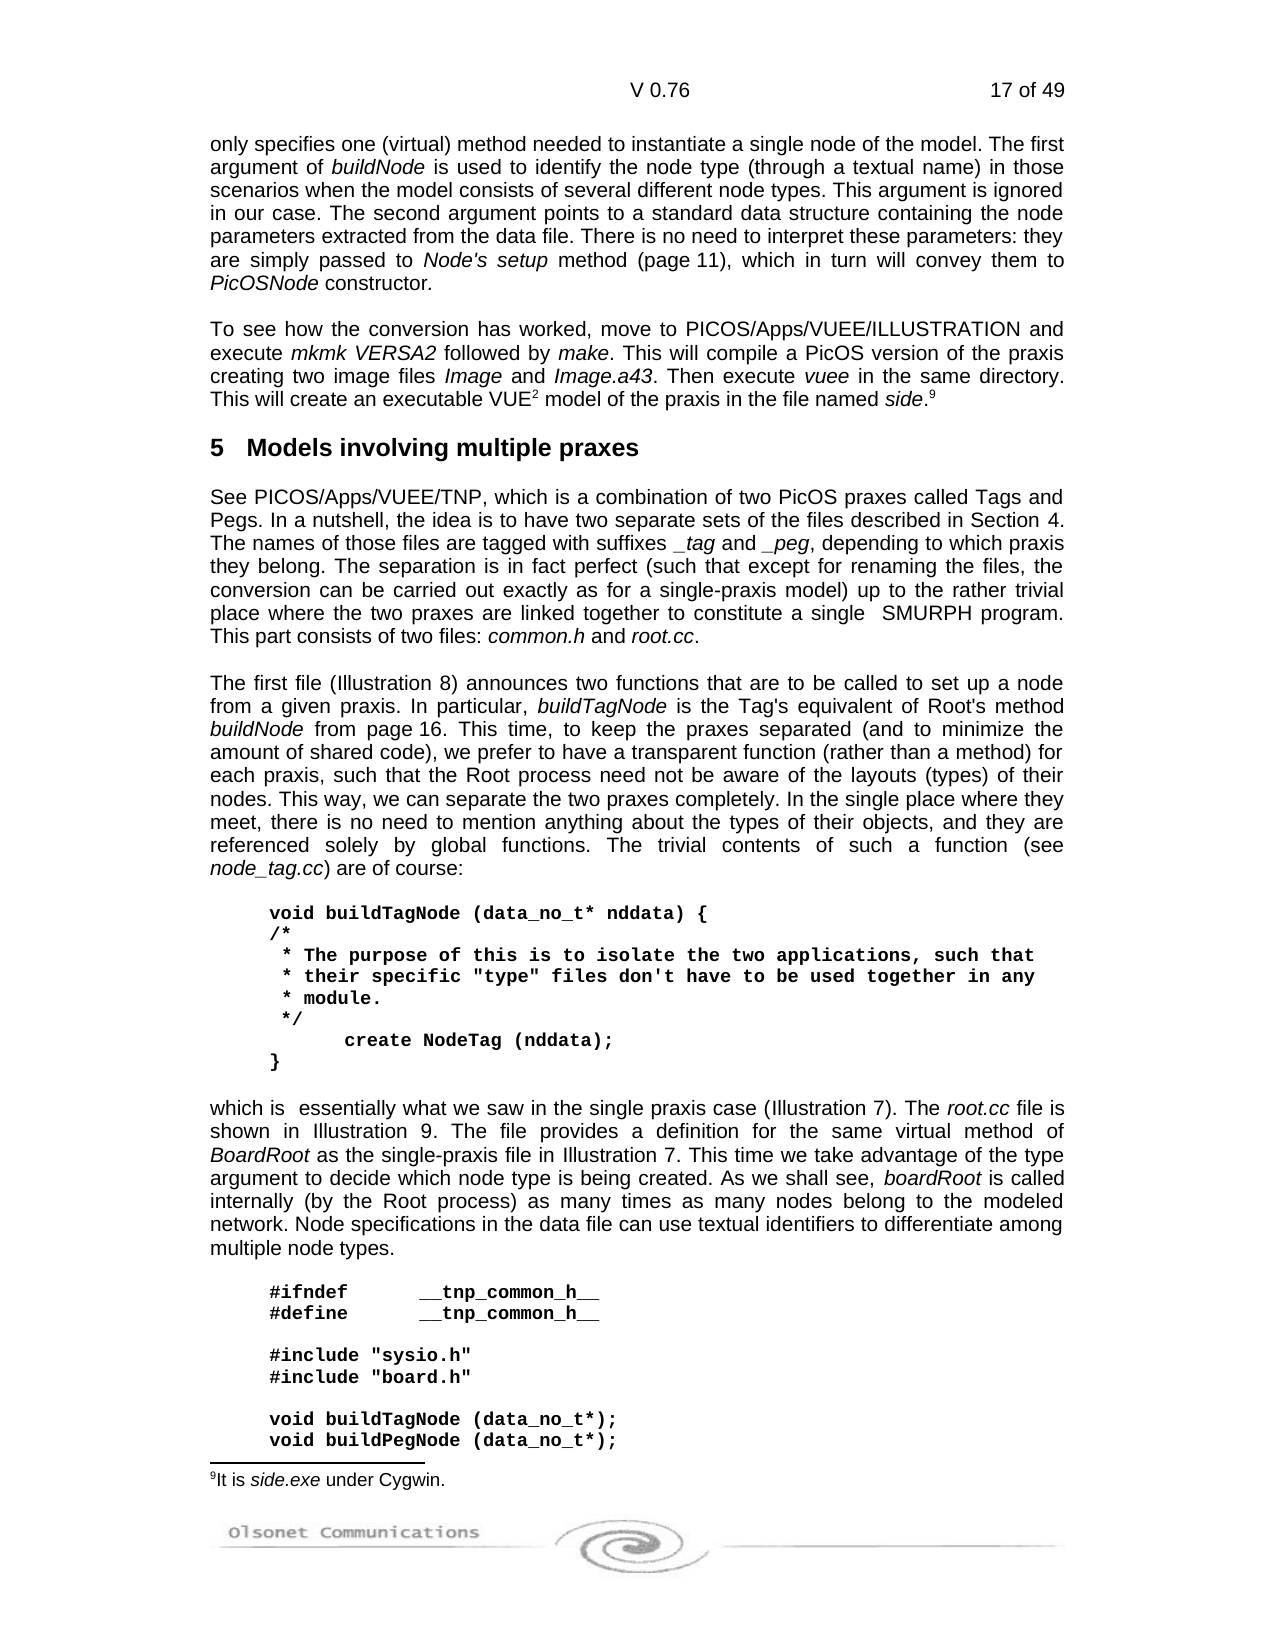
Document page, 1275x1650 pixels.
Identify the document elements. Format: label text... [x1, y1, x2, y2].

list * The purpose of this is to isolate the two applications, such that [210, 946, 1065, 967]
picture [210, 1504, 1065, 1596]
text #include "board.h" [269, 1367, 1065, 1389]
text void buildPegNode (data_no_t*); [269, 1431, 1065, 1452]
text See PICOS/Apps/VUEE/TNP, which is a combination of two PicOS praxes called Tags and Pegs. In a nutshell, the idea is to have two separate sets of the files described in Section 4. The names of those files are tagged with suffixes _tag and _peg, depending to which praxis they belong. The separation is in fact perfect (such that except for renaming the files, the conversion can be carried out exactly as for a single-praxis model) up to the rather trivial place where the two praxes are linked together to constitute a single SMURPH program. This part consists of two files: common.h and root.cc. [210, 485, 1065, 648]
text It is side.exe under Cygwin. [210, 1469, 1065, 1490]
text only specifies one (virtual) method needed to instantiate a single node of the model. The first argument of buildNode is used to identify the node type (through a textual name) in those scenarios when the model consists of several different node types. This argument is ignored in our case. The second argument points to a standard data structure containing the node parameters extracted from the data file. There is no need to interpret these parameters: they are simply passed to Node's setup method (page 11), which in turn will convey them to PicOSNode constructor. [210, 132, 1065, 295]
text void buildTagNode (data_no_t* nddata) { [269, 903, 1065, 925]
subtitle Models involving multiple praxes [210, 434, 1065, 462]
text #include "sysio.h" [269, 1346, 1065, 1367]
text */ [269, 1010, 1065, 1031]
text create NodeTag (nddata); [269, 1031, 1065, 1052]
text The first file (Illustration 8) announces two functions that are to be called to set up a node from a given praxis. In particular, buildTagNode is the Tag's equivalent of Root's method buildNode from page 17. This time, to keep the praxes separated (and to minimize the amount of shared code), we prefer to have a transparent function (rather than a method) for each praxis, such that the Root process need not be aware of the layouts (types) of their nodes. This way, we can separate the two praxes completely. In the single place where they meet, there is no need to mention anything about the types of their objects, and they are referenced solely by global functions. The trivial contents of such a function (see node_tag.cc) are of course: [210, 671, 1065, 880]
text /* [269, 925, 1065, 946]
text } [269, 1052, 1065, 1073]
text To see how the conversion has worked, move to PICOS/Apps/VUEE/ILLUSTRATION and execute mkmk VERSA2 followed by make. This will compile a PicOS version of the praxis creating two image files Image and Image.a43. Then execute vuee in the same directory. This will create an executable VUE2 model of the praxis in the file named side. [210, 318, 1065, 411]
list * module. [210, 988, 1065, 1010]
text which is essentially what we saw in the single praxis case (Illustration 7). The root.cc file is shown in Illustration 9. The file provides a definition for the same virtual method of BoardRoot as the single-praxis file in Illustration 7. This time we take advantage of the type argument to decide which node type is being created. As we shall see, boardRoot is called internally (by the Root process) as many times as many nodes belong to the modeled network. Node specifications in the data file can use textual identifiers to differentiate among multiple node types. [210, 1097, 1065, 1259]
list * their specific "type" files don't have to be used together in any [210, 967, 1065, 988]
text #ifndef __tnp_common_h__ [269, 1282, 1065, 1304]
text #define __tnp_common_h__ [269, 1304, 1065, 1325]
text void buildTagNode (data_no_t*); [269, 1410, 1065, 1431]
